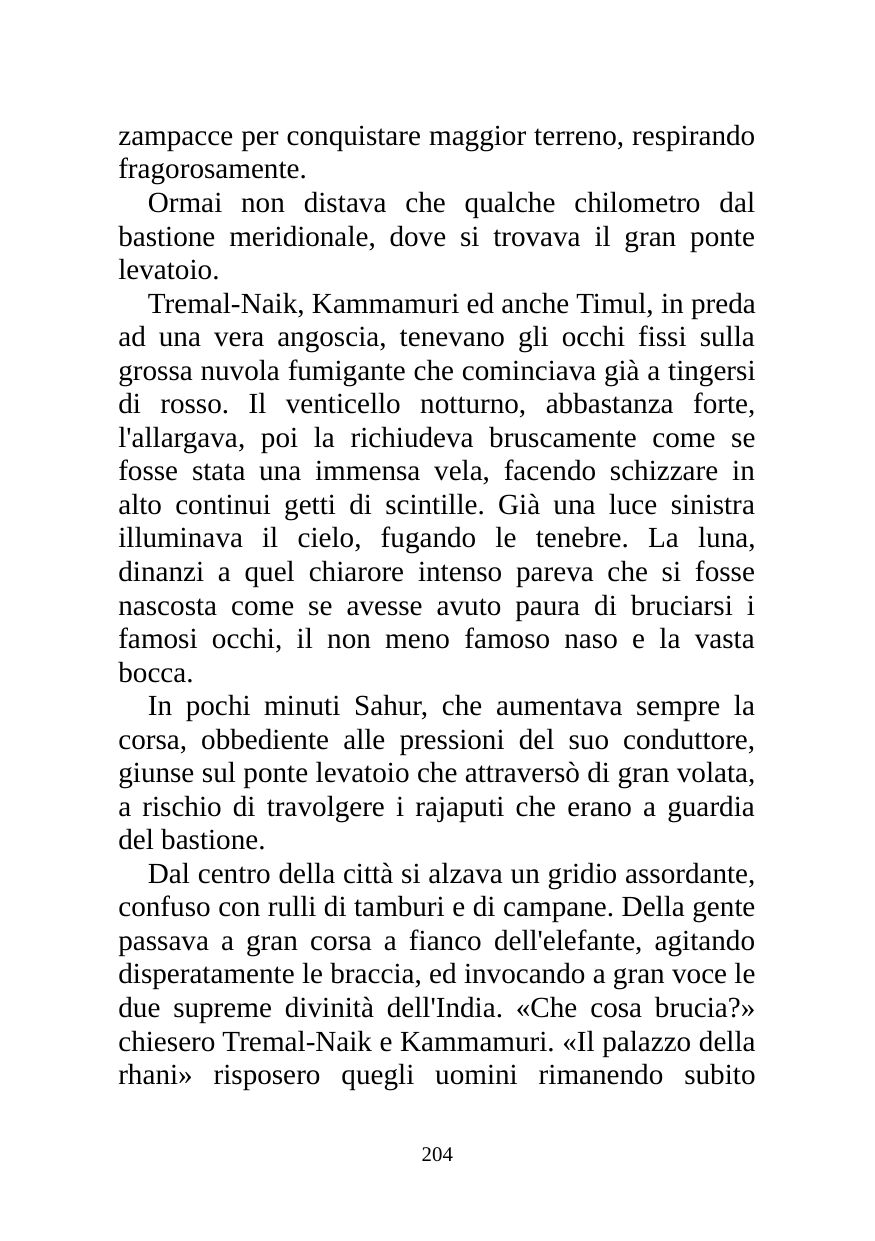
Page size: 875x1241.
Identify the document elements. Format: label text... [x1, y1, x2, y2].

text Ormai non distava che qualche chilometro dal bastione meridionale, dove si trovava il gran ponte levatoio. [118, 185, 756, 286]
text In pochi minuti Sahur, che aumentava sempre la corsa, obbediente alle pressioni del suo conduttore, giunse sul ponte levatoio che attraversò di gran volata, a rischio di travolgere i rajaputi che erano a guardia del bastione. [118, 688, 756, 856]
text zampacce per conquistare maggior terreno, respirando fragorosamente. [118, 118, 756, 185]
text Dal centro della città si alzava un gridio assordante, confuso con rulli di tamburi e di campane. Della gente passava a gran corsa a fianco dell'elefante, agitando disperatamente le braccia, ed invocando a gran voce le due supreme divinità dell'India. «Che cosa brucia?» chiesero Tremal-Naik e Kammamuri. «Il palazzo della rhani» risposero quegli uomini rimanendo subito [118, 856, 756, 1091]
text Tremal-Naik, Kammamuri ed anche Timul, in preda ad una vera angoscia, tenevano gli occhi fissi sulla grossa nuvola fumigante che cominciava già a tingersi di rosso. Il venticello notturno, abbastanza forte, l'allargava, poi la richiudeva bruscamente come se fosse stata una immensa vela, facendo schizzare in alto continui getti di scintille. Già una luce sinistra illuminava il cielo, fugando le tenebre. La luna, dinanzi a quel chiarore intenso pareva che si fosse nascosta come se avesse avuto paura di bruciarsi i famosi occhi, il non meno famoso naso e la vasta bocca. [118, 286, 756, 688]
